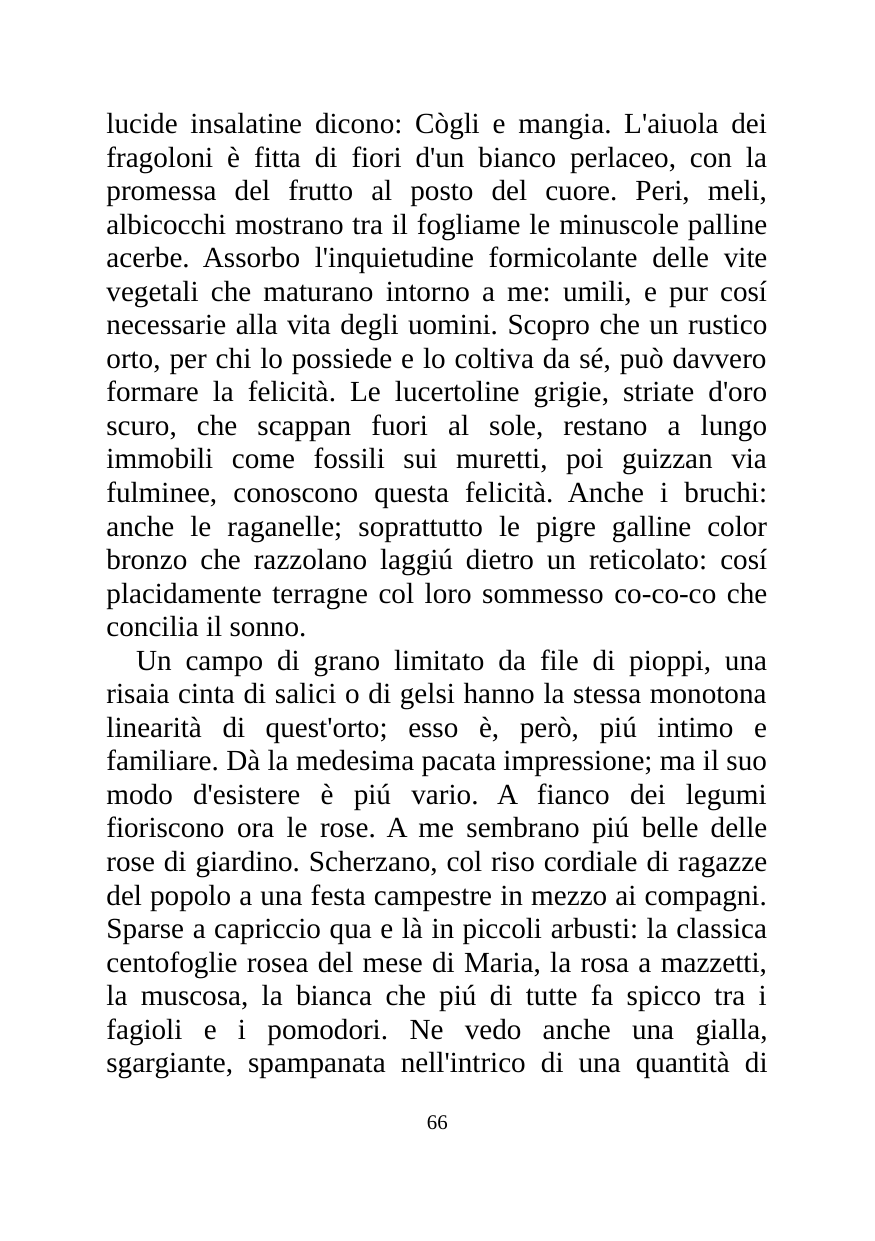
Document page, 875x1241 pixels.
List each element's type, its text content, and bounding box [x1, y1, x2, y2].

text lucide insalatine dicono: Cògli e mangia. L'aiuola dei fragoloni è fitta di fiori d'un bianco perlaceo, con la promessa del frutto al posto del cuore. Peri, meli, albicocchi mostrano tra il fogliame le minuscole palline acerbe. Assorbo l'inquietudine formicolante delle vite vegetali che maturano intorno a me: umili, e pur cosí necessarie alla vita degli uomini. Scopro che un rustico orto, per chi lo possiede e lo coltiva da sé, può davvero formare la felicità. Le lucertoline grigie, striate d'oro scuro, che scappan fuori al sole, restano a lungo immobili come fossili sui muretti, poi guizzan via fulminee, conoscono questa felicità. Anche i bruchi: anche le raganelle; soprattutto le pigre galline color bronzo che razzolano laggiú dietro un reticolato: cosí placidamente terragne col loro sommesso co-co-co che concilia il sonno. [106, 106, 768, 643]
text Un campo di grano limitato da file di pioppi, una risaia cinta di salici o di gelsi hanno la stessa monotona linearità di quest'orto; esso è, però, piú intimo e familiare. Dà la medesima pacata impressione; ma il suo modo d'esistere è piú vario. A fianco dei legumi fioriscono ora le rose. A me sembrano piú belle delle rose di giardino. Scherzano, col riso cordiale di ragazze del popolo a una festa campestre in mezzo ai compagni. Sparse a capriccio qua e là in piccoli arbusti: la classica centofoglie rosea del mese di Maria, la rosa a mazzetti, la muscosa, la bianca che piú di tutte fa spicco tra i fagioli e i pomodori. Ne vedo anche una gialla, sgargiante, spampanata nell'intrico di una quantità di [106, 643, 768, 1079]
